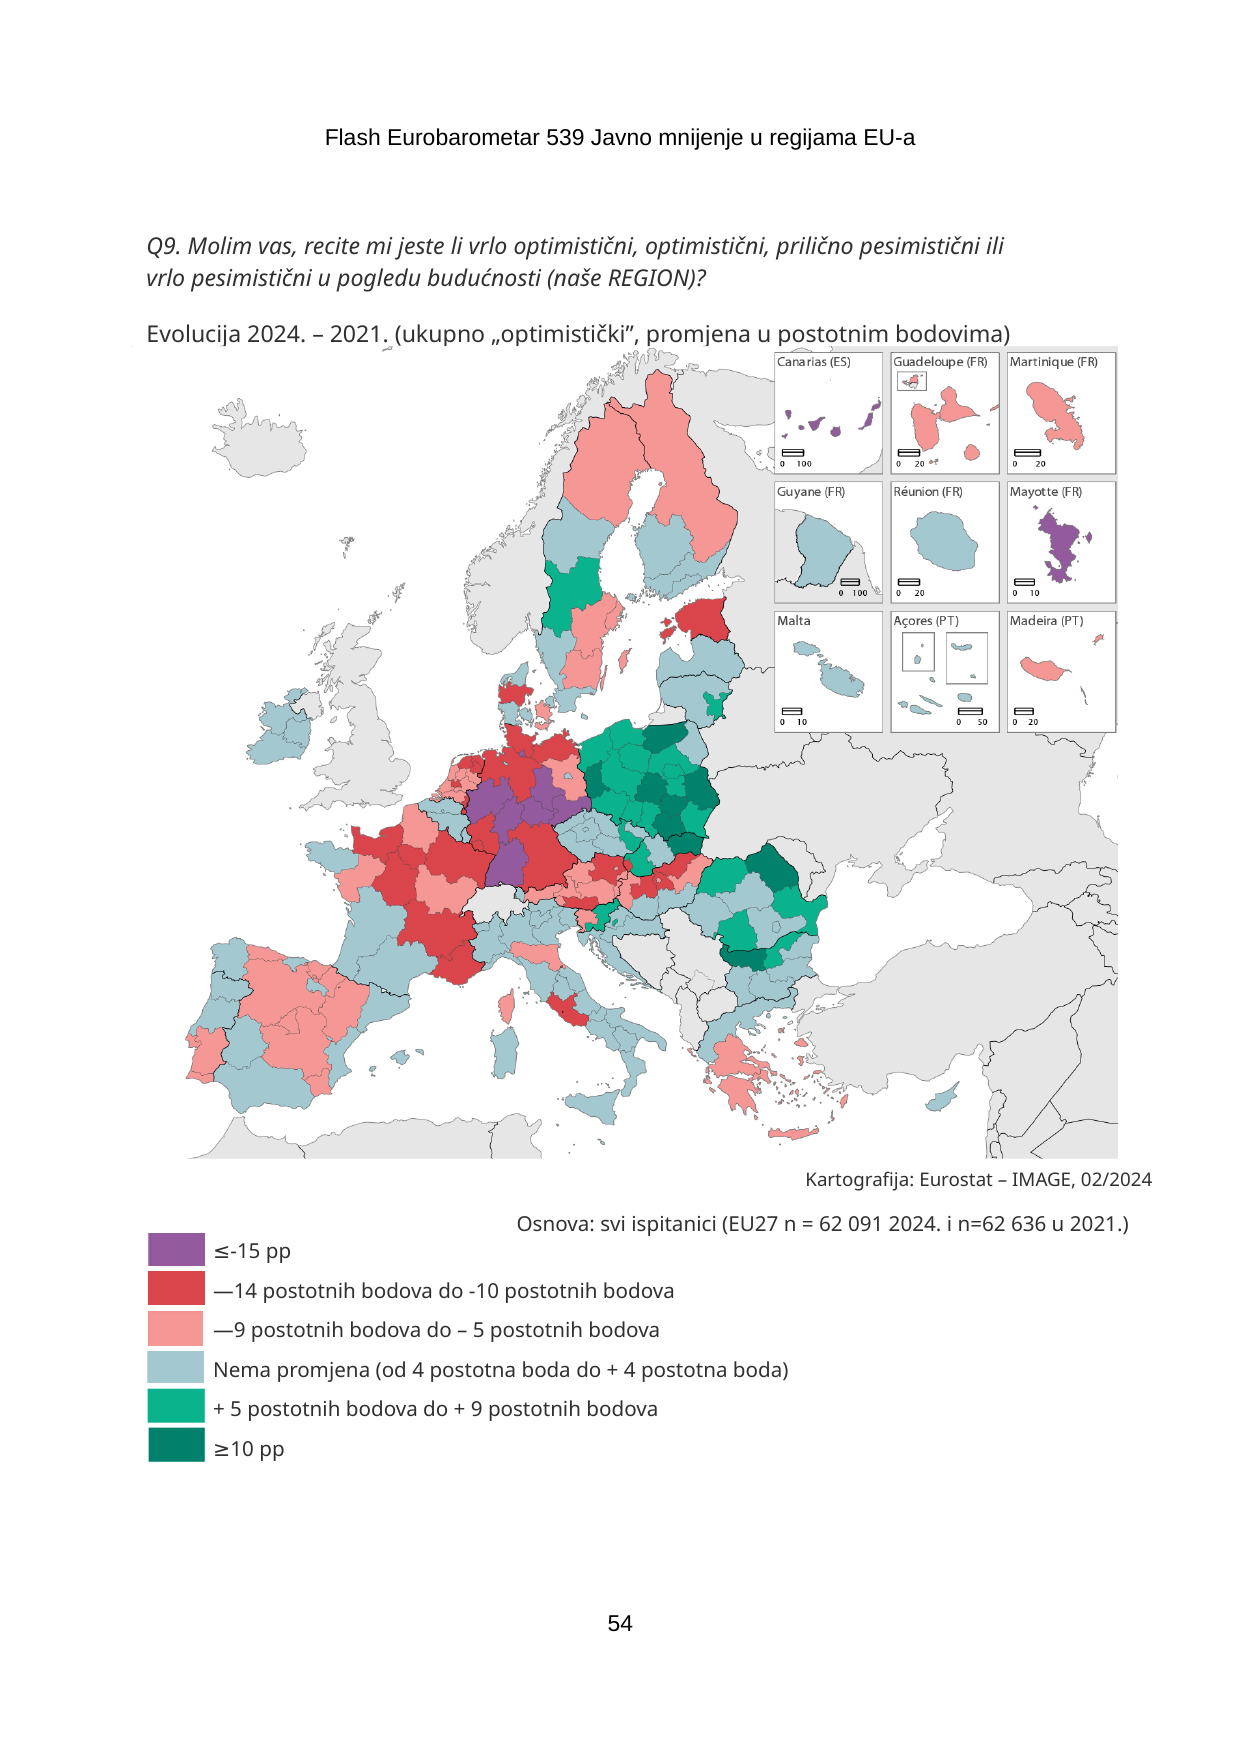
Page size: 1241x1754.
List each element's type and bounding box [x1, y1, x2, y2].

picture [148, 1311, 203, 1346]
picture [148, 1233, 205, 1266]
picture [148, 1389, 204, 1422]
picture [149, 1428, 204, 1461]
picture [148, 1271, 205, 1305]
picture [118, 343, 1118, 1170]
picture [147, 1351, 204, 1383]
